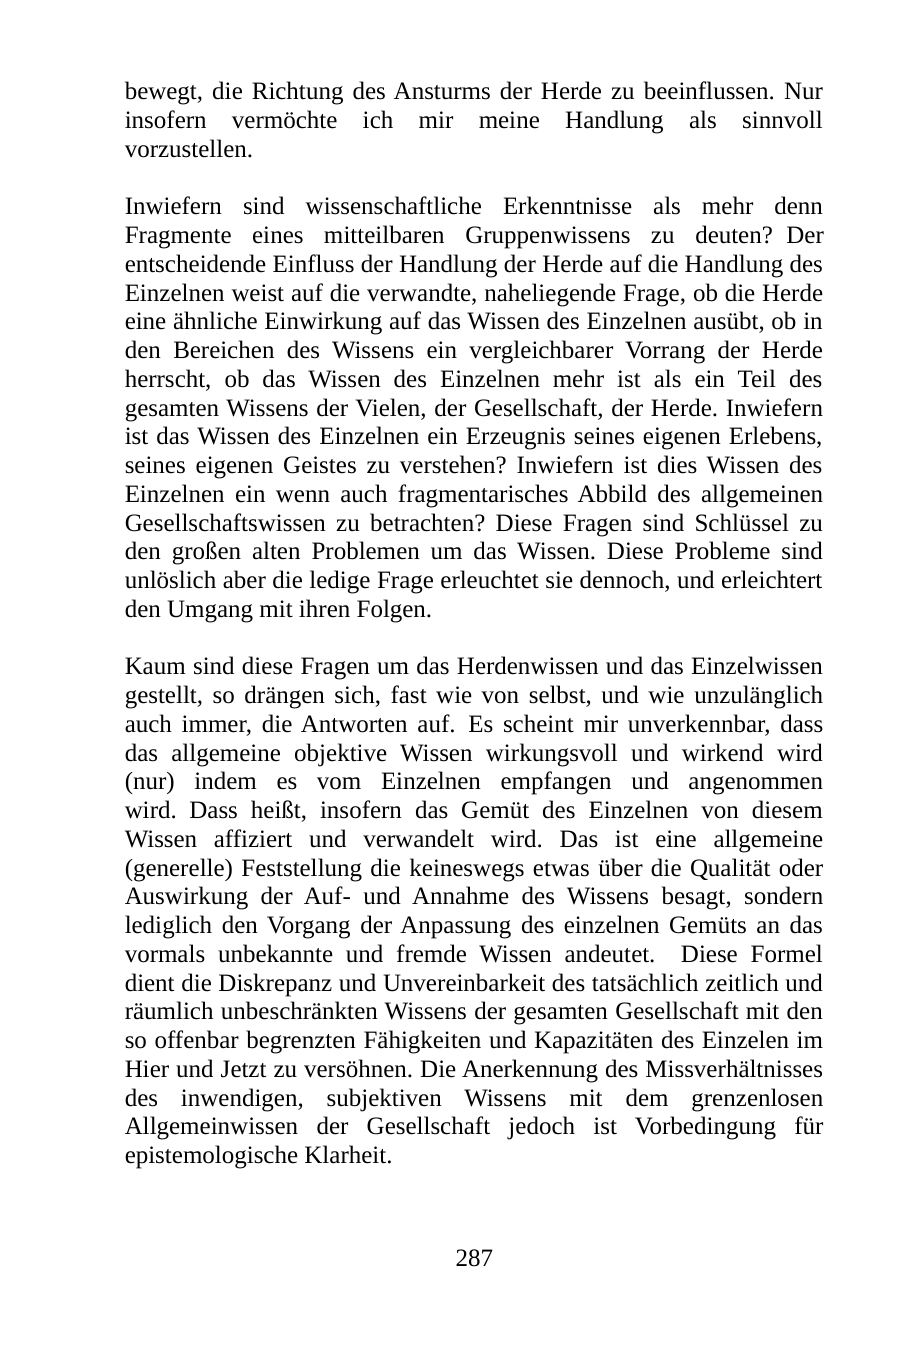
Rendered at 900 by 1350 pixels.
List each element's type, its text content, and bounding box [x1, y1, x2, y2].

text bewegt, die Richtung des Ansturms der Herde zu beeinflussen. Nur insofern vermöchte ich mir meine Handlung als sinnvoll vorzustellen. [124, 76, 823, 163]
text Kaum sind diese Fragen um das Herdenwissen und das Einzelwissen gestellt, so drängen sich, fast wie von selbst, und wie unzulänglich auch immer, die Antworten auf. Es scheint mir unverkennbar, dass das allgemeine objektive Wissen wirkungsvoll und wirkend wird (nur) indem es vom Einzelnen empfangen und angenommen wird. Dass heißt, insofern das Gemüt des Einzelnen von diesem Wissen affiziert und verwandelt wird. Das ist eine allgemeine (generelle) Feststellung die keineswegs etwas über die Qualität oder Auswirkung der Auf- und Annahme des Wissens besagt, sondern lediglich den Vorgang der Anpassung des einzelnen Gemüts an das vormals unbekannte und fremde Wissen andeutet. Diese Formel dient die Diskrepanz und Unvereinbarkeit des tatsächlich zeitlich und räumlich unbeschränkten Wissens der gesamten Gesellschaft mit den so offenbar begrenzten Fähigkeiten und Kapazitäten des Einzelen im Hier und Jetzt zu versöhnen. Die Anerkennung des Missverhältnisses des inwendigen, subjektiven Wissens mit dem grenzenlosen Allgemeinwissen der Gesellschaft jedoch ist Vorbedingung für epistemologische Klarheit. [124, 651, 823, 1169]
text Inwiefern sind wissenschaftliche Erkenntnisse als mehr denn Fragmente eines mitteilbaren Gruppenwissens zu deuten? Der entscheidende Einfluss der Handlung der Herde auf die Handlung des Einzelnen weist auf die verwandte, naheliegende Frage, ob die Herde eine ähnliche Einwirkung auf das Wissen des Einzelnen ausübt, ob in den Bereichen des Wissens ein vergleichbarer Vorrang der Herde herrscht, ob das Wissen des Einzelnen mehr ist als ein Teil des gesamten Wissens der Vielen, der Gesellschaft, der Herde. Inwiefern ist das Wissen des Einzelnen ein Erzeugnis seines eigenen Erlebens, seines eigenen Geistes zu verstehen? Inwiefern ist dies Wissen des Einzelnen ein wenn auch fragmentarisches Abbild des allgemeinen Gesellschaftswissen zu betrachten? Diese Fragen sind Schlüssel zu den großen alten Problemen um das Wissen. Diese Probleme sind unlöslich aber die ledige Frage erleuchtet sie dennoch, und erleichtert den Umgang mit ihren Folgen. [124, 191, 823, 623]
